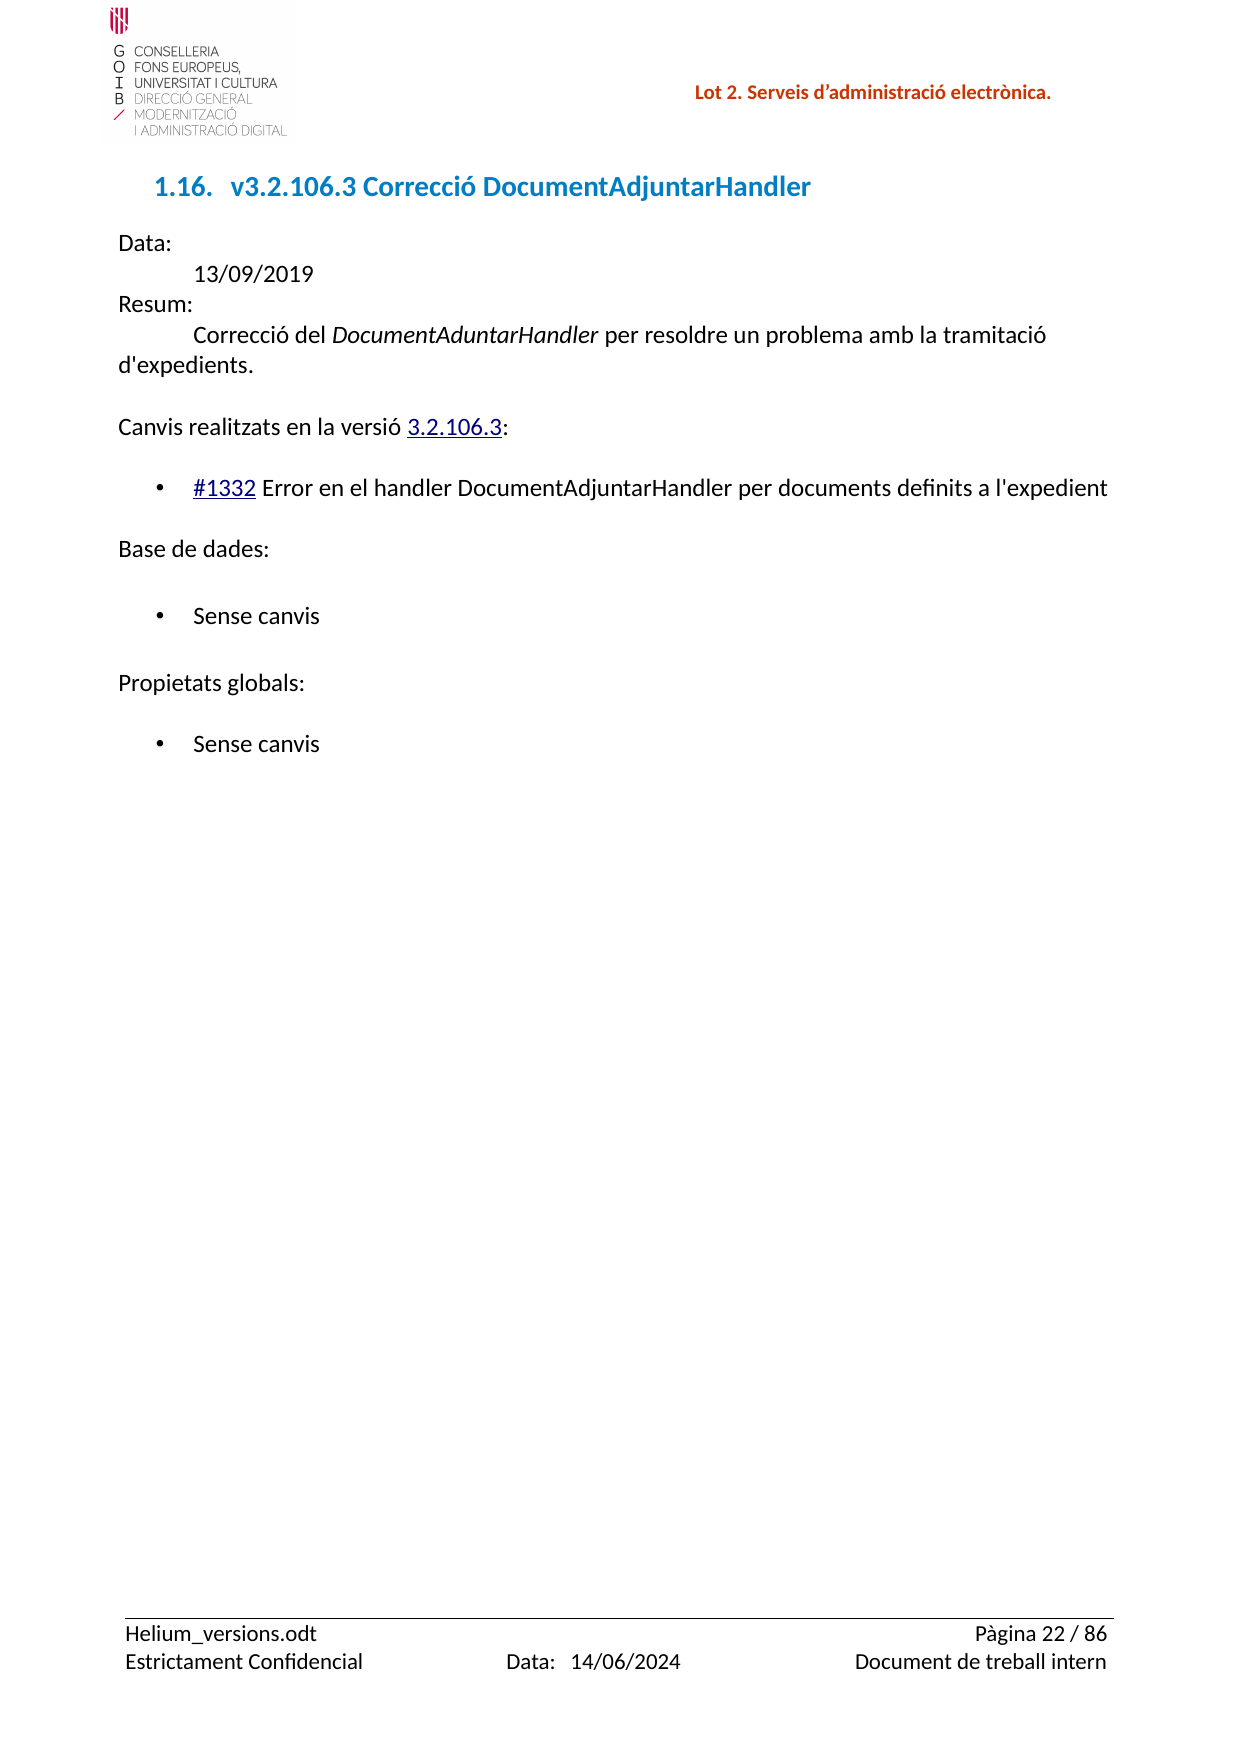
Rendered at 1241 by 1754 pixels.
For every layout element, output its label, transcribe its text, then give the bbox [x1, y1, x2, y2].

text Correcció del DocumentAduntarHandler per resoldre un problema amb la tramitació d'expedients. [118, 319, 1122, 380]
text Canvis realitzats en la versió 3.2.106.3: [118, 411, 1122, 441]
text Base de dades: [118, 533, 1122, 563]
text 13/09/2019 [118, 258, 1122, 289]
list Sense canvis [156, 600, 1122, 630]
subtitle v3.2.106.3 Correcció DocumentAdjuntarHandler [153, 168, 1122, 204]
list Sense canvis [156, 728, 1122, 758]
text Propietats globals: [118, 667, 1122, 697]
text Data: [118, 228, 1122, 258]
text Resum: [118, 289, 1122, 319]
list #1332 Error en el handler DocumentAdjuntarHandler per documents definits a l'expedient [156, 472, 1122, 502]
picture [100, 0, 297, 144]
